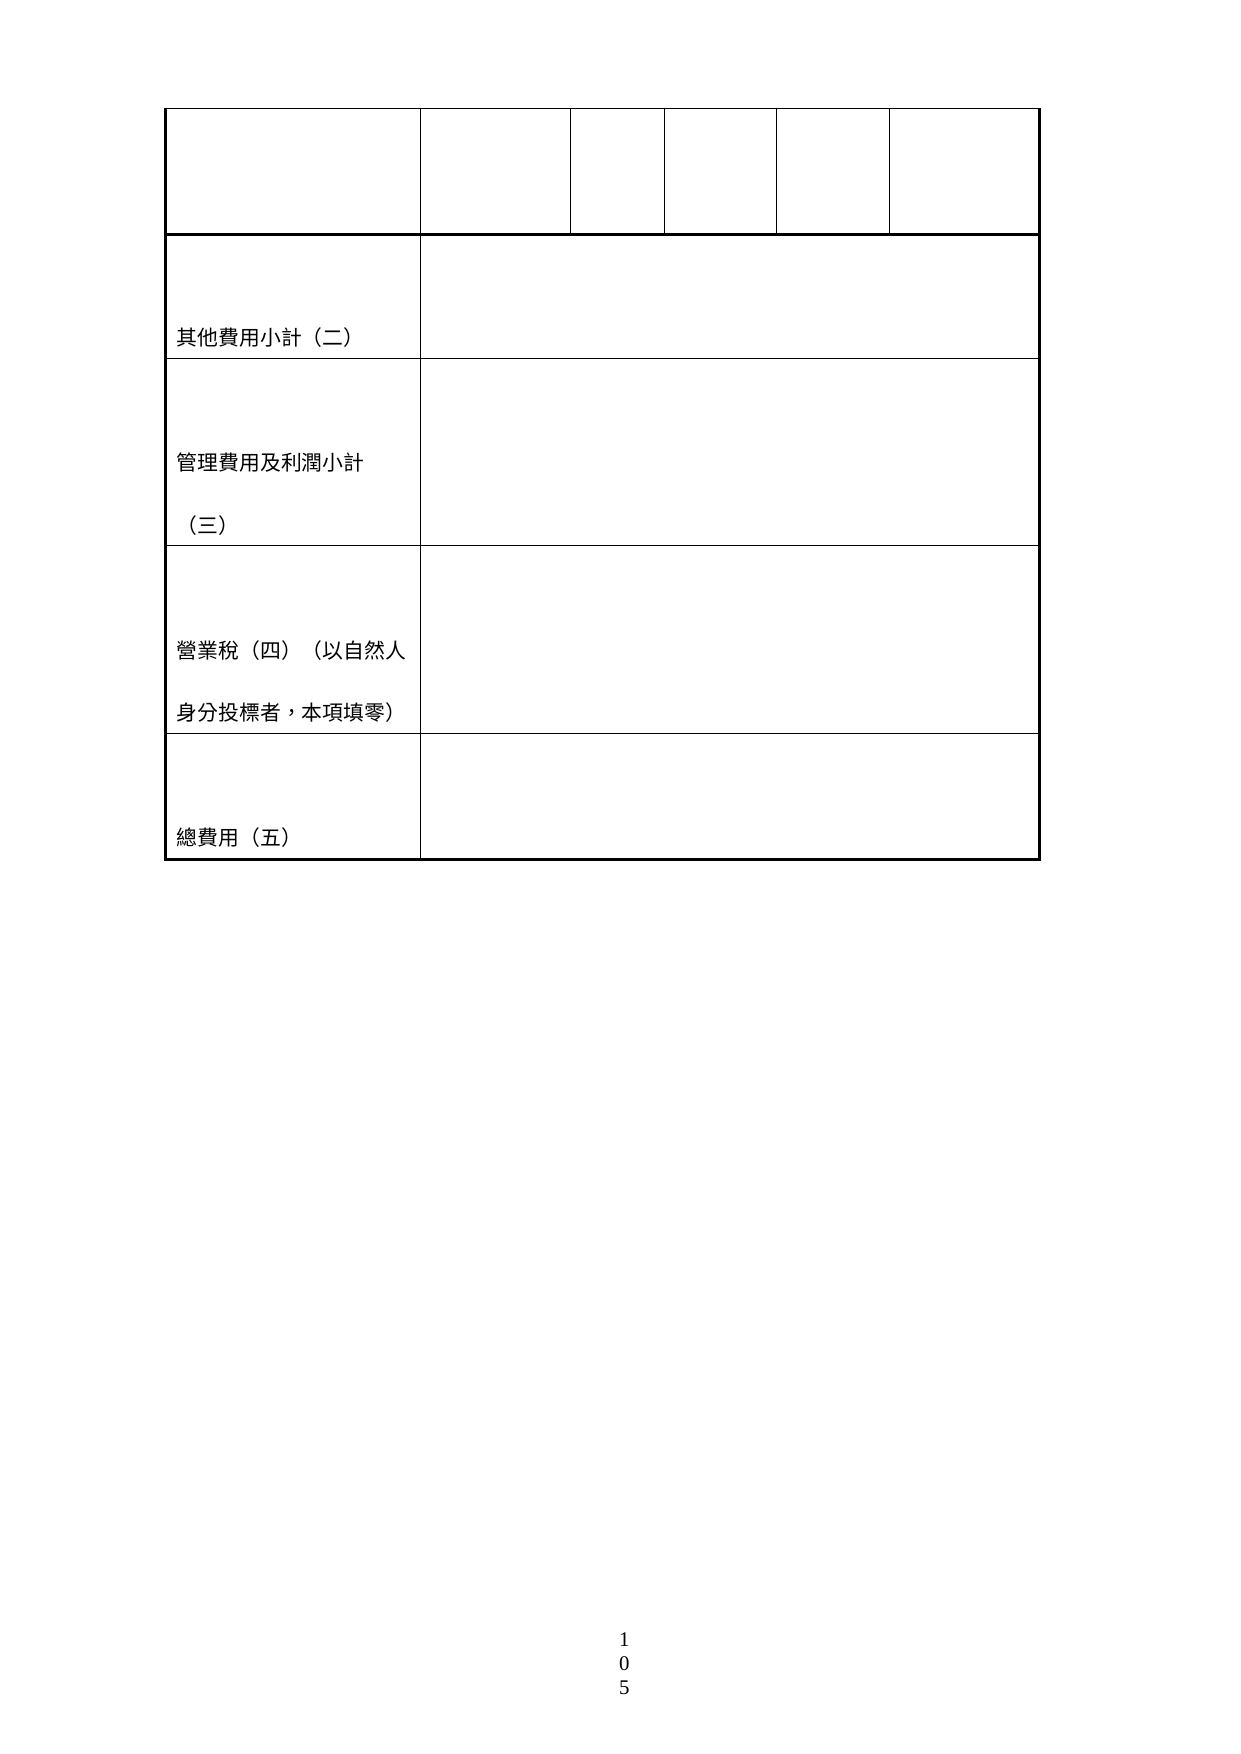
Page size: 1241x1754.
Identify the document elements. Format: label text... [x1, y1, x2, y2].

table_cell 管理費用及利潤小計（三） [167, 359, 420, 545]
table_cell [421, 236, 1038, 358]
table_cell [421, 359, 1038, 545]
table_cell [421, 546, 1038, 733]
table_cell [421, 109, 570, 233]
table_cell [777, 109, 889, 233]
table_cell 營業稅（四）（以自然人身分投標者，本項填零） [167, 546, 420, 733]
table_cell 總費用（五） [167, 734, 420, 858]
table_cell [167, 109, 420, 233]
table_cell 其他費用小計（二） [167, 236, 420, 358]
table_cell [421, 734, 1038, 858]
table_cell [665, 109, 776, 233]
table_cell [890, 109, 1038, 233]
table_cell [571, 109, 664, 233]
